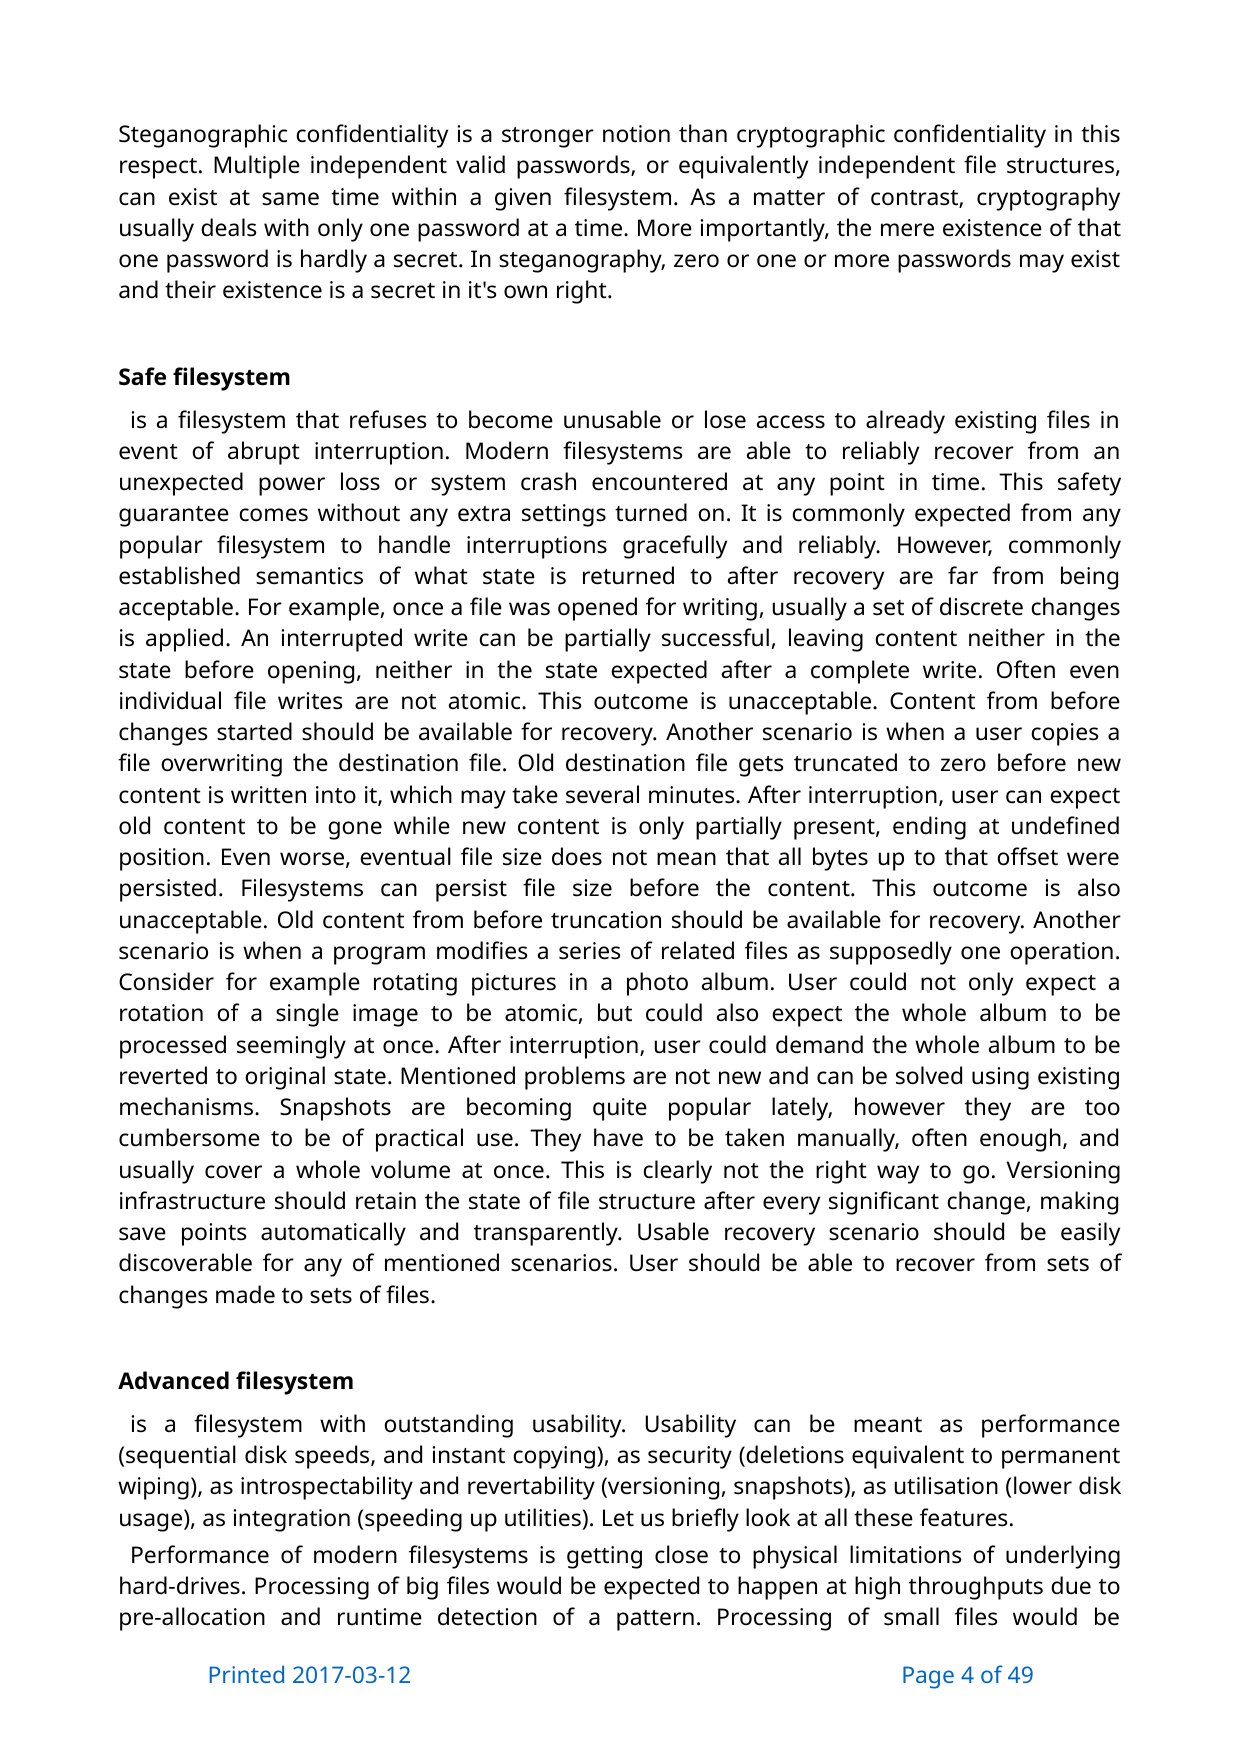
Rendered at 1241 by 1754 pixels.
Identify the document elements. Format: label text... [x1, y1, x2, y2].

text is a filesystem that refuses to become unusable or lose access to already existing files in event of abrupt interruption. Modern filesystems are able to reliably recover from an unexpected power loss or system crash encountered at any point in time. This safety guarantee comes without any extra settings turned on. It is commonly expected from any popular filesystem to handle interruptions gracefully and reliably. However, commonly established semantics of what state is returned to after recovery are far from being acceptable. For example, once a file was opened for writing, usually a set of discrete changes is applied. An interrupted write can be partially successful, leaving content neither in the state before opening, neither in the state expected after a complete write. Often even individual file writes are not atomic. This outcome is unacceptable. Content from before changes started should be available for recovery. Another scenario is when a user copies a file overwriting the destination file. Old destination file gets truncated to zero before new content is written into it, which may take several minutes. After interruption, user can expect old content to be gone while new content is only partially present, ending at undefined position. Even worse, eventual file size does not mean that all bytes up to that offset were persisted. Filesystems can persist file size before the content. This outcome is also unacceptable. Old content from before truncation should be available for recovery. Another scenario is when a program modifies a series of related files as supposedly one operation. Consider for example rotating pictures in a photo album. User could not only expect a rotation of a single image to be atomic, but could also expect the whole album to be processed seemingly at once. After interruption, user could demand the whole album to be reverted to original state. Mentioned problems are not new and can be solved using existing mechanisms. Snapshots are becoming quite popular lately, however they are too cumbersome to be of practical use. They have to be taken manually, often enough, and usually cover a whole volume at once. This is clearly not the right way to go. Versioning infrastructure should retain the state of file structure after every significant change, making save points automatically and transparently. Usable recovery scenario should be easily discoverable for any of mentioned scenarios. User should be able to recover from sets of changes made to sets of files. [118, 403, 1122, 1310]
subtitle Advanced filesystem [118, 1365, 1122, 1396]
text is a filesystem with outstanding usability. Usability can be meant as performance (sequential disk speeds, and instant copying), as security (deletions equivalent to permanent wiping), as introspectability and revertability (versioning, snapshots), as utilisation (lower disk usage), as integration (speeding up utilities). Let us briefly look at all these features. [118, 1408, 1122, 1533]
subtitle Safe filesystem [118, 361, 1122, 392]
text Steganographic confidentiality is a stronger notion than cryptographic confidentiality in this respect. Multiple independent valid passwords, or equivalently independent file structures, can exist at same time within a given filesystem. As a matter of contrast, cryptography usually deals with only one password at a time. More importantly, the mere existence of that one password is hardly a secret. In steganography, zero or one or more passwords may exist and their existence is a secret in it's own right. [118, 118, 1122, 306]
text Performance of modern filesystems is getting close to physical limitations of underlying hard-drives. Processing of big files would be expected to happen at high throughputs due to pre-allocation and runtime detection of a pattern. Processing of small files would be [118, 1539, 1122, 1632]
